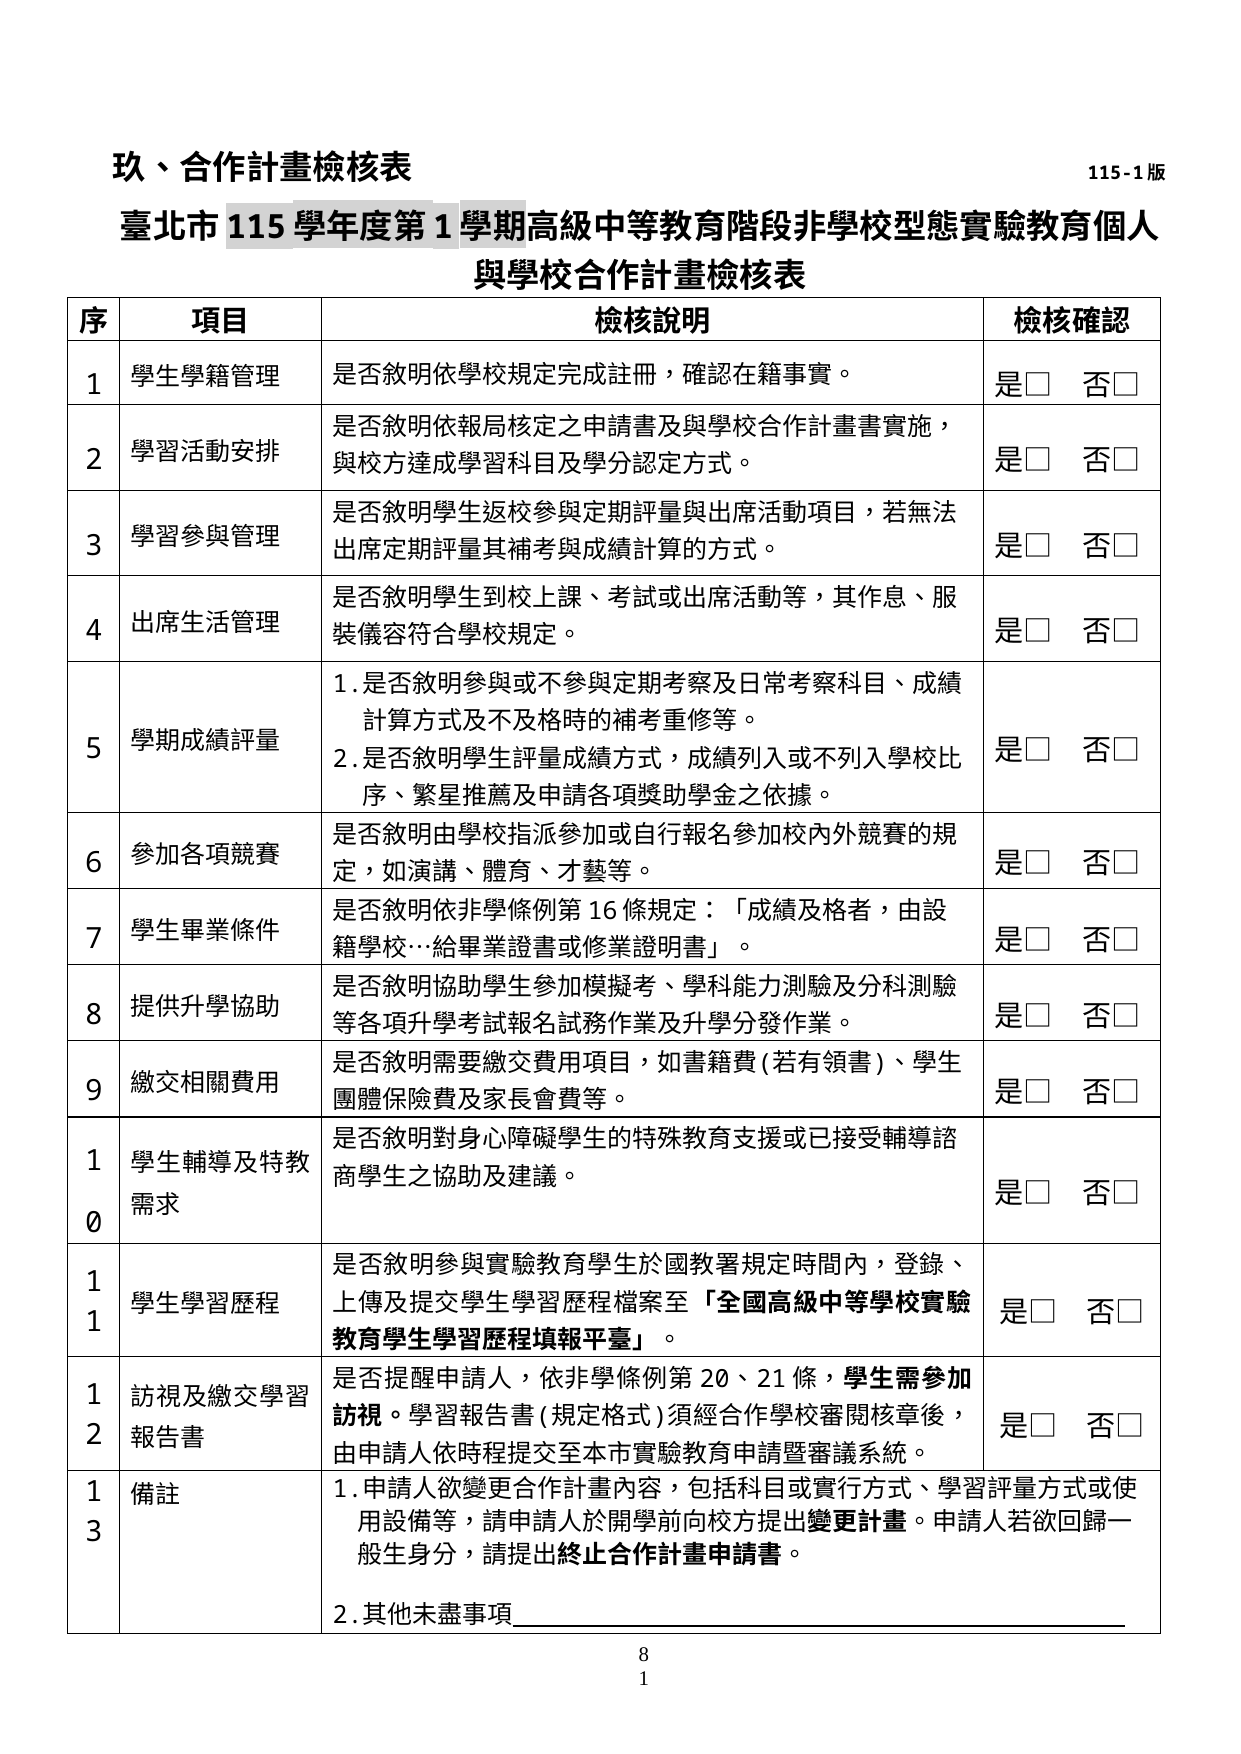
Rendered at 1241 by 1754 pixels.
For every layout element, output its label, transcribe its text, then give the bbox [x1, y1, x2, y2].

table_cell 11 [68, 1244, 119, 1356]
table_cell 是□ 否□ [984, 662, 1160, 812]
subtitle 玖、合作計畫檢核表 115-1版 [112, 140, 1167, 189]
table_cell 學期成績評量 [120, 662, 321, 812]
table_cell 8 [68, 965, 119, 1040]
table_cell 是□ 否□ [984, 1041, 1160, 1116]
table_cell 是否敘明需要繳交費用項目，如書籍費(若有領書)、學生團體保險費及家長會費等。 [322, 1041, 983, 1116]
table_cell 是□ 否□ [984, 1118, 1160, 1242]
table_cell 是□ 否□ [984, 405, 1160, 490]
table_cell 10 [68, 1118, 119, 1242]
table_cell 1.申請人欲變更合作計畫內容，包括科目或實行方式、學習評量方式或使用設備等，請申請人於開學前向校方提出變更計畫。申請人若欲回歸一般生身分，請提出終止合作計畫申請書。 2.其他未盡事項 [322, 1471, 1160, 1633]
text 臺北市115學年度第1學期高級中等教育階段非學校型態實驗教育個人與學校合作計畫檢核表 [112, 200, 1167, 297]
table_cell 學習參與管理 [120, 491, 321, 575]
table_cell 12 [68, 1357, 119, 1469]
table_cell 是□ 否□ [984, 491, 1160, 575]
table_cell 1 [68, 341, 119, 404]
table_cell 繳交相關費用 [120, 1041, 321, 1116]
table_cell 是□ 否□ [984, 1244, 1160, 1356]
table_cell 提供升學協助 [120, 965, 321, 1040]
table_cell 1.是否敘明參與或不參與定期考察及日常考察科目、成績計算方式及不及格時的補考重修等。 2.是否敘明學生評量成績方式，成績列入或不列入學校比序、繁星推薦及申請各項獎助學金之依據。 [322, 662, 983, 812]
table_cell 7 [68, 889, 119, 964]
table_cell 學習活動安排 [120, 405, 321, 490]
table_cell 學生學籍管理 [120, 341, 321, 404]
table_cell 是否敘明依學校規定完成註冊，確認在籍事實。 [322, 341, 983, 404]
table_cell 是□ 否□ [984, 341, 1160, 404]
table_header 項目 [120, 298, 321, 340]
table_cell 學生畢業條件 [120, 889, 321, 964]
table_cell 是□ 否□ [984, 965, 1160, 1040]
table_cell 是□ 否□ [984, 813, 1160, 888]
table_cell 是否敘明學生到校上課、考試或出席活動等，其作息、服裝儀容符合學校規定。 [322, 576, 983, 661]
table_header 檢核說明 [322, 298, 983, 340]
table_cell 是否提醒申請人，依非學條例第20、21條，學生需參加訪視。學習報告書(規定格式)須經合作學校審閱核章後，由申請人依時程提交至本市實驗教育申請暨審議系統。 [322, 1357, 983, 1469]
table_cell 4 [68, 576, 119, 661]
table_cell 出席生活管理 [120, 576, 321, 661]
table_cell 5 [68, 662, 119, 812]
table_cell 是否敘明協助學生參加模擬考、學科能力測驗及分科測驗等各項升學考試報名試務作業及升學分發作業。 [322, 965, 983, 1040]
table_cell 學生學習歷程 [120, 1244, 321, 1356]
table_cell 是否敘明參與實驗教育學生於國教署規定時間內，登錄、上傳及提交學生學習歷程檔案至「全國高級中等學校實驗教育學生學習歷程填報平臺」。 [322, 1244, 983, 1356]
table_cell 是□ 否□ [984, 889, 1160, 964]
table_cell 學生輔導及特教需求 [120, 1118, 321, 1242]
table_cell 2 [68, 405, 119, 490]
table_cell 9 [68, 1041, 119, 1116]
table_cell 是□ 否□ [984, 576, 1160, 661]
table_header 檢核確認 [984, 298, 1160, 340]
table_cell 參加各項競賽 [120, 813, 321, 888]
table_cell 是□ 否□ [984, 1357, 1160, 1469]
table_cell 6 [68, 813, 119, 888]
table_cell 是否敘明依報局核定之申請書及與學校合作計畫書實施，與校方達成學習科目及學分認定方式。 [322, 405, 983, 490]
table_cell 備註 [120, 1471, 321, 1633]
table_cell 是否敘明依非學條例第16條規定：「成績及格者，由設籍學校…給畢業證書或修業證明書」。 [322, 889, 983, 964]
table_cell 13 [68, 1471, 119, 1633]
table_cell 訪視及繳交學習報告書 [120, 1357, 321, 1469]
table_cell 是否敘明學生返校參與定期評量與出席活動項目，若無法出席定期評量其補考與成績計算的方式。 [322, 491, 983, 575]
table_cell 3 [68, 491, 119, 575]
table_cell 是否敘明由學校指派參加或自行報名參加校內外競賽的規定，如演講、體育、才藝等。 [322, 813, 983, 888]
table_header 序 [68, 298, 119, 340]
table_cell 是否敘明對身心障礙學生的特殊教育支援或已接受輔導諮商學生之協助及建議。 [322, 1118, 983, 1242]
